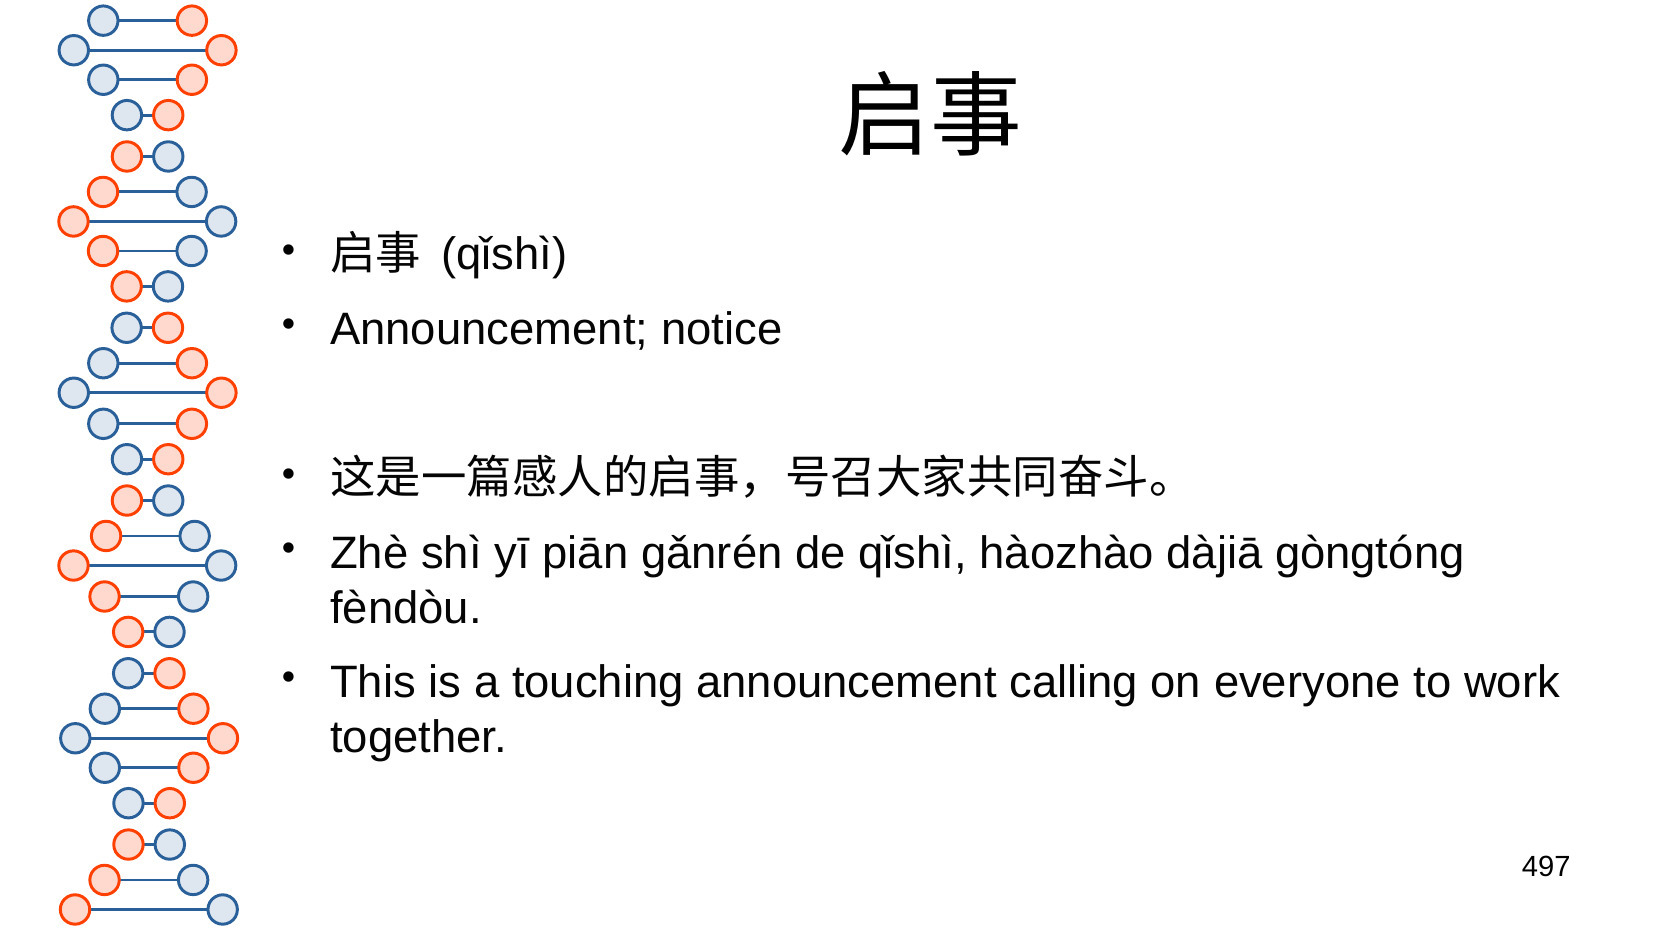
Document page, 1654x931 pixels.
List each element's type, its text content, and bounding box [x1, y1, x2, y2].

list 启事 (qǐshì) Announcement; notice 这是一篇感人的启事，号召大家共同奋斗。 Zhè shì yī piān gǎnrén de qǐshì, hàozhào dàjiā gòngtóng fèndòu. This is a touching announcement calling on everyone to work together. [265, 224, 1595, 764]
title 启事 [265, 35, 1595, 189]
